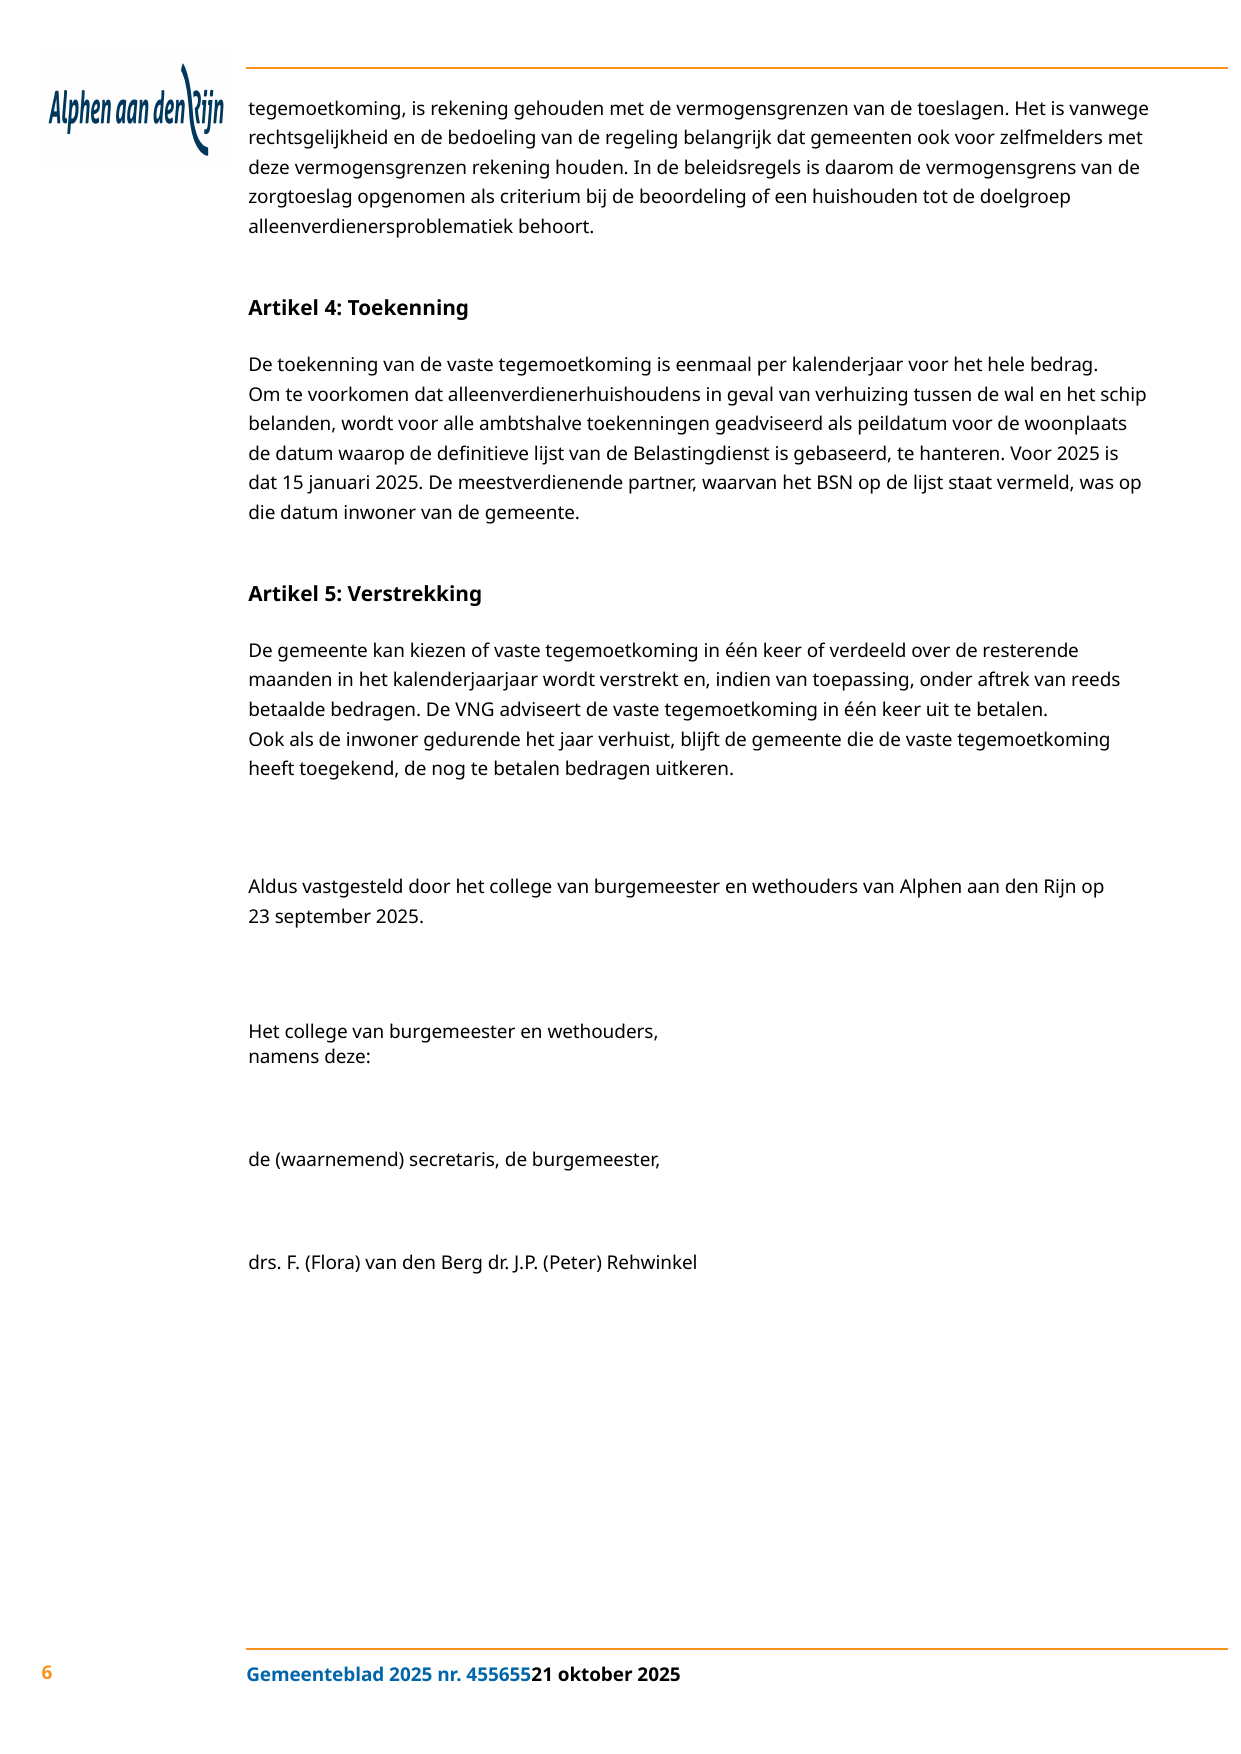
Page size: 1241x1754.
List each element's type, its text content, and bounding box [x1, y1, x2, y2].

text Om te voorkomen dat alleenverdienerhuishoudens in geval van verhuizing tussen de wal en het schip belanden, wordt voor alle ambtshalve toekenningen geadviseerd als peildatum voor de woonplaats de datum waarop de definitieve lijst van de Belastingdienst is gebaseerd, te hanteren. Voor 2025 is dat 15 januari 2025. De meestverdienende partner, waarvan het BSN op de lijst staat vermeld, was op die datum inwoner van de gemeente. [248, 381, 1152, 525]
text Aldus vastgesteld door het college van burgemeester en wethouders van Alphen aan den Rijn op [248, 874, 1152, 899]
text Ook als de inwoner gedurende het jaar verhuist, blijft de gemeente die de vaste tegemoetkoming heeft toegekend, de nog te betalen bedragen uitkeren. [248, 726, 1152, 781]
text tegemoetkoming, is rekening gehouden met de vermogensgrenzen van de toeslagen. Het is vanwege rechtsgelijkheid en de bedoeling van de regeling belangrijk dat gemeenten ook voor zelfmelders met deze vermogensgrenzen rekening houden. In de beleidsregels is daarom de vermogensgrens van de zorgtoeslag opgenomen als criterium bij de beoordeling of een huishouden tot de doelgroep alleenverdienersproblematiek behoort. [248, 95, 1152, 239]
text Artikel 4: Toekenning [248, 293, 1152, 322]
text De toekenning van de vaste tegemoetkoming is eenmaal per kalenderjaar voor het hele bedrag. [248, 351, 1152, 377]
text namens deze: [248, 1043, 1152, 1069]
text de (waarnemend) secretaris, de burgemeester, [248, 1146, 1152, 1172]
text Artikel 5: Verstrekking [248, 579, 1152, 607]
text Het college van burgemeester en wethouders, [248, 1018, 1152, 1043]
text 23 september 2025. [248, 903, 1152, 929]
picture [41, 47, 231, 172]
text De gemeente kan kiezen of vaste tegemoetkoming in één keer of verdeeld over de resterende maanden in het kalenderjaarjaar wordt verstrekt en, indien van toepassing, onder aftrek van reeds betaalde bedragen. De VNG adviseert de vaste tegemoetkoming in één keer uit te betalen. [248, 637, 1152, 722]
text drs. F. (Flora) van den Berg dr. J.P. (Peter) Rehwinkel [248, 1249, 1152, 1275]
